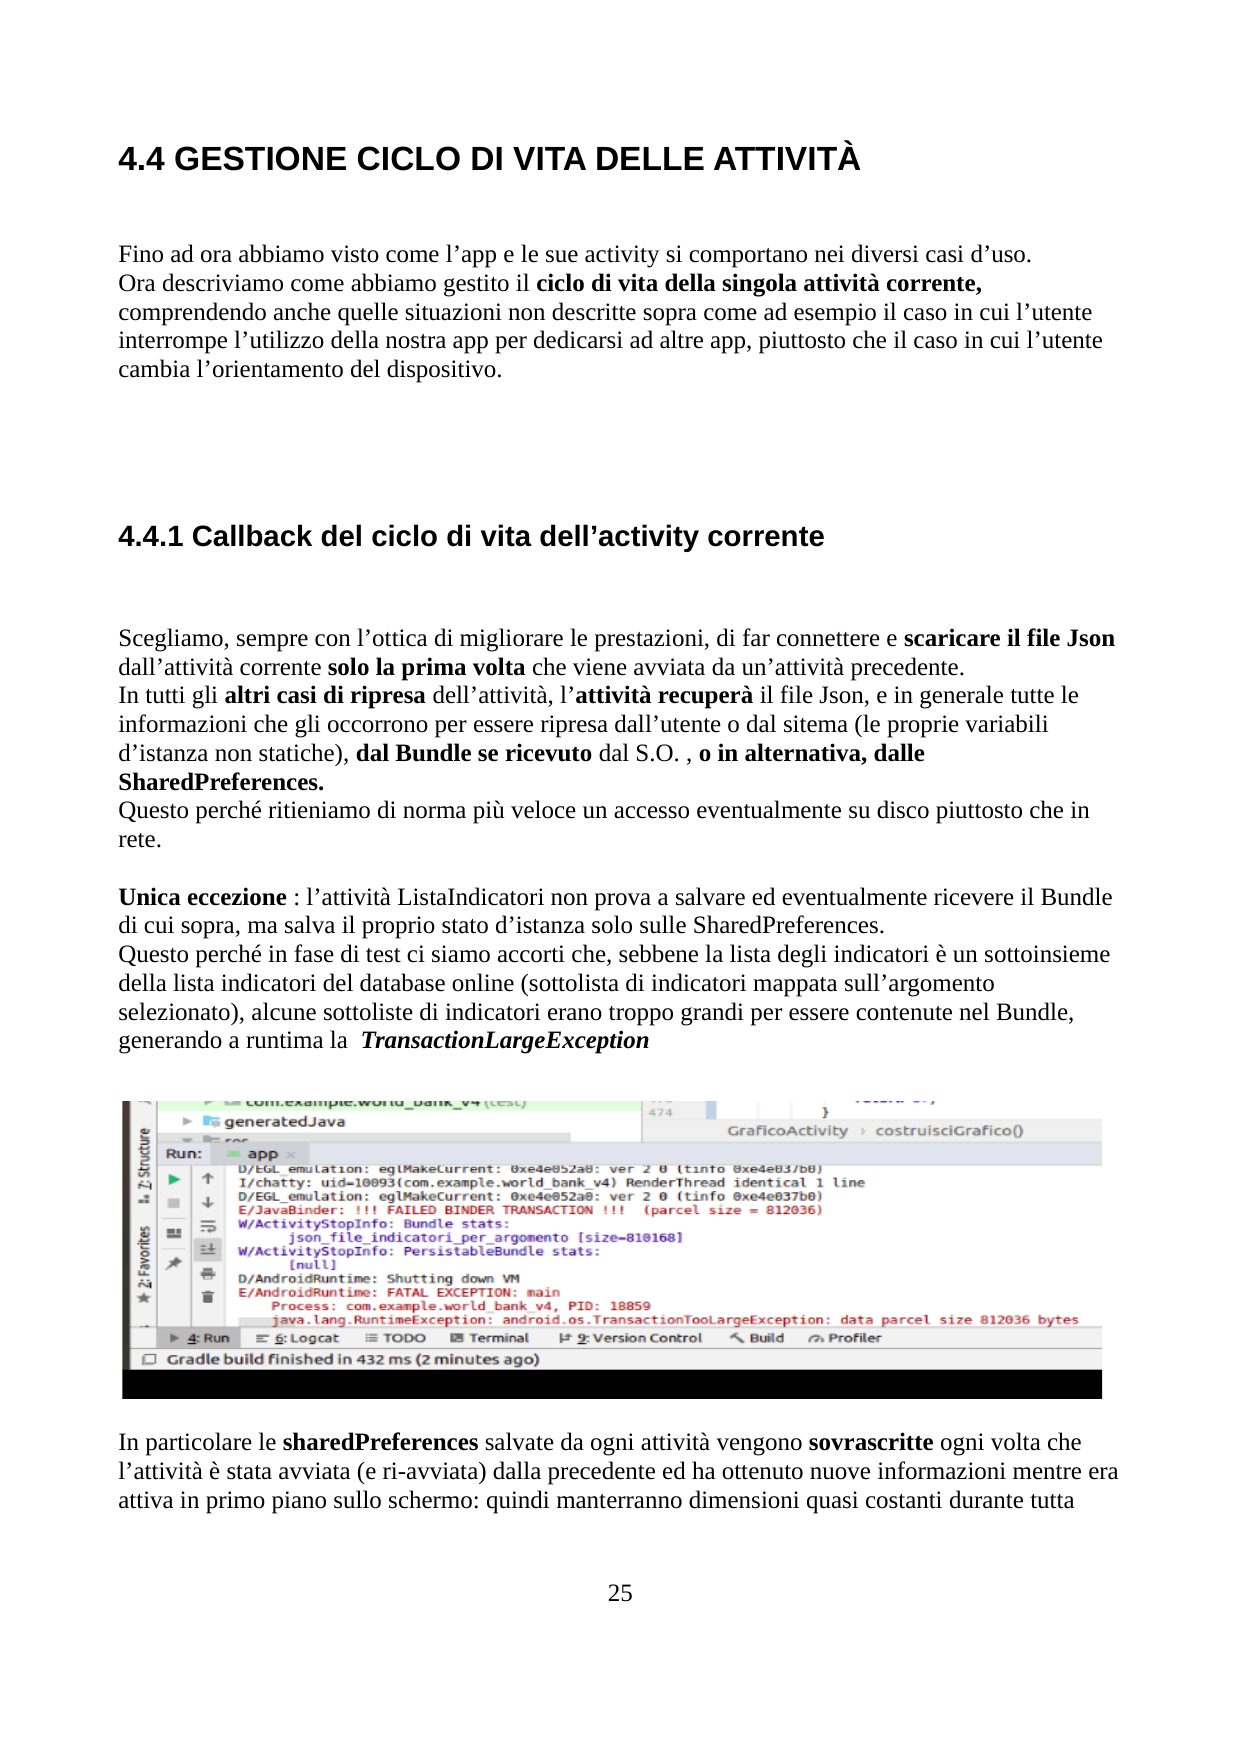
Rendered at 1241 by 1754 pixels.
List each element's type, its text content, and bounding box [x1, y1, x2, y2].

text In tutti gli altri casi di ripresa dell’attività, l’attività recuperà il file Json, e in generale tutte le informazioni che gli occorrono per essere ripresa dall’utente o dal sitema (le proprie variabili d’istanza non statiche), dal Bundle se ricevuto dal S.O. , o in alternativa, dalle SharedPreferences. [118, 680, 1122, 795]
text Questo perché ritieniamo di norma più veloce un accesso eventualmente su disco piuttosto che in rete. [118, 795, 1122, 853]
text Questo perché in fase di test ci siamo accorti che, sebbene la lista degli indicatori è un sottoinsieme della lista indicatori del database online (sottolista di indicatori mappata sull’argomento selezionato), alcune sottoliste di indicatori erano troppo grandi per essere contenute nel Bundle, generando a runtima la TransactionLargeException [118, 939, 1122, 1054]
text Unica eccezione : l’attività ListaIndicatori non prova a salvare ed eventualmente ricevere il Bundle di cui sopra, ma salva il proprio stato d’istanza solo sulle SharedPreferences. [118, 882, 1122, 939]
picture [122, 1101, 1103, 1399]
text Scegliamo, sempre con l’ottica di migliorare le prestazioni, di far connettere e scaricare il file Json dall’attività corrente solo la prima volta che viene avviata da un’attività precedente. [118, 623, 1122, 680]
text In particolare le sharedPreferences salvate da ogni attività vengono sovrascritte ogni volta che l’attività è stata avviata (e ri-avviata) dalla precedente ed ha ottenuto nuove informazioni mentre era attiva in primo piano sullo schermo: quindi manterranno dimensioni quasi costanti durante tutta [118, 1427, 1122, 1514]
subtitle 4.4.1 Callback del ciclo di vita dell’activity corrente [118, 519, 1122, 553]
text Fino ad ora abbiamo visto come l’app e le sue activity si comportano nei diversi casi d’uso. [118, 239, 1122, 268]
text Ora descriviamo come abbiamo gestito il ciclo di vita della singola attività corrente, [118, 268, 1122, 297]
subtitle 4.4 GESTIONE CICLO DI VITA DELLE ATTIVITÀ [118, 139, 1122, 178]
text comprendendo anche quelle situazioni non descritte sopra come ad esempio il caso in cui l’utente interrompe l’utilizzo della nostra app per dedicarsi ad altre app, piuttosto che il caso in cui l’utente cambia l’orientamento del dispositivo. [118, 297, 1122, 383]
